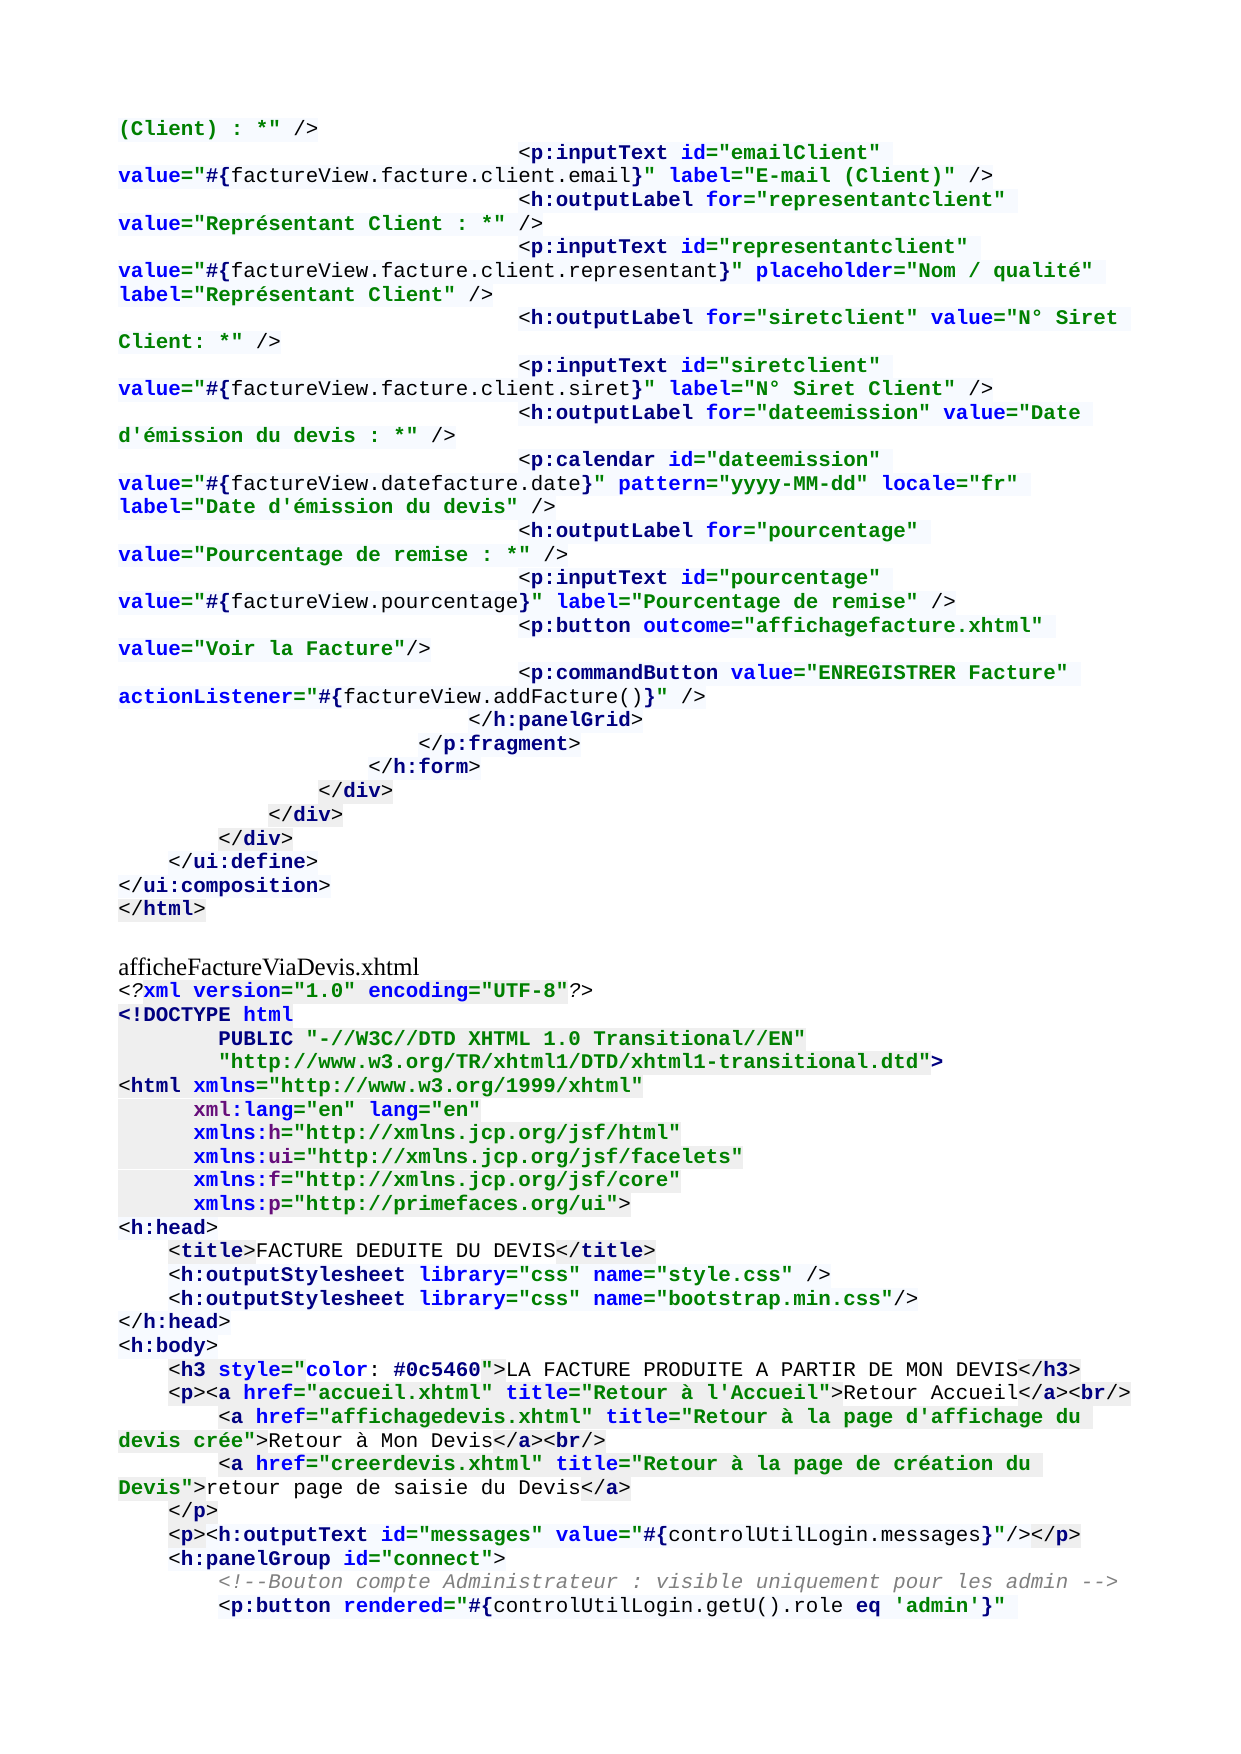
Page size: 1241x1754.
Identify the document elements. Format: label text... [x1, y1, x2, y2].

text <?xml version="1.0" encoding="UTF-8"?> [118, 980, 1145, 1004]
text </div> [118, 780, 1145, 804]
text xmlns:f="http://xmlns.jcp.org/jsf/core" [118, 1169, 1145, 1193]
text (Client) : *" /> [118, 118, 1145, 142]
text <p:inputText id="emailClient" value="#{factureView.facture.client.email}" label="E-mail (Client)" /> [118, 142, 1145, 189]
text </div> [118, 804, 1145, 827]
text <p><h:outputText id="messages" value="#{controlUtilLogin.messages}"/></p> [118, 1524, 1145, 1548]
text xmlns:h="http://xmlns.jcp.org/jsf/html" [118, 1122, 1145, 1146]
text afficheFactureViaDevis.xhtml [118, 952, 1145, 980]
text </h:head> [118, 1311, 1145, 1335]
text <!DOCTYPE html [118, 1004, 1145, 1028]
text <h:outputLabel for="pourcentage" value="Pourcentage de remise : *" /> [118, 520, 1145, 567]
text <p:inputText id="siretclient" value="#{factureView.facture.client.siret}" label="N° Siret Client" /> [118, 354, 1145, 402]
text <html xmlns="http://www.w3.org/1999/xhtml" [118, 1075, 1145, 1098]
text <p><a href="accueil.xhtml" title="Retour à l'Accueil">Retour Accueil</a><br/> [118, 1382, 1145, 1406]
text <h:outputStylesheet library="css" name="bootstrap.min.css"/> [118, 1288, 1145, 1311]
text </html> [118, 898, 1145, 922]
text <p:inputText id="representantclient" value="#{factureView.facture.client.representant}" placeholder="Nom / qualité" label="Représentant Client" /> [118, 236, 1145, 307]
text "http://www.w3.org/TR/xhtml1/DTD/xhtml1-transitional.dtd"> [118, 1051, 1145, 1075]
text <h3 style="color: #0c5460">LA FACTURE PRODUITE A PARTIR DE MON DEVIS</h3> [118, 1359, 1145, 1382]
text <h:head> [118, 1217, 1145, 1240]
text <h:panelGroup id="connect"> [118, 1548, 1145, 1571]
text <!--Bouton compte Administrateur : visible uniquement pour les admin --> [118, 1571, 1145, 1595]
text </h:form> [118, 757, 1145, 780]
text xmlns:p="http://primefaces.org/ui"> [118, 1193, 1145, 1217]
text </h:panelGrid> [118, 709, 1145, 733]
text </div> [118, 827, 1145, 851]
text <h:outputLabel for="dateemission" value="Date d'émission du devis : *" /> [118, 402, 1145, 449]
text <a href="creerdevis.xhtml" title="Retour à la page de création du Devis">retour page de saisie du Devis</a> [118, 1453, 1145, 1501]
text <p:inputText id="pourcentage" value="#{factureView.pourcentage}" label="Pourcentage de remise" /> [118, 567, 1145, 615]
text <h:outputLabel for="siretclient" value="N° Siret Client: *" /> [118, 307, 1145, 354]
text xml:lang="en" lang="en" [118, 1098, 1145, 1122]
text <p:button outcome="affichagefacture.xhtml" value="Voir la Facture"/> [118, 615, 1145, 662]
text <a href="affichagedevis.xhtml" title="Retour à la page d'affichage du devis crée">Retour à Mon Devis</a><br/> [118, 1406, 1145, 1453]
text <p:button rendered="#{controlUtilLogin.getU().role eq 'admin'}" [118, 1595, 1145, 1619]
text <p:commandButton value="ENREGISTRER Facture" actionListener="#{factureView.addFacture()}" /> [118, 662, 1145, 709]
text </ui:define> [118, 851, 1145, 875]
text <h:body> [118, 1335, 1145, 1359]
text PUBLIC "-//W3C//DTD XHTML 1.0 Transitional//EN" [118, 1028, 1145, 1051]
text xmlns:ui="http://xmlns.jcp.org/jsf/facelets" [118, 1146, 1145, 1169]
text <h:outputStylesheet library="css" name="style.css" /> [118, 1264, 1145, 1288]
text <title>FACTURE DEDUITE DU DEVIS</title> [118, 1240, 1145, 1264]
text <h:outputLabel for="representantclient" value="Représentant Client : *" /> [118, 189, 1145, 236]
text <p:calendar id="dateemission" value="#{factureView.datefacture.date}" pattern="yyyy-MM-dd" locale="fr" label="Date d'émission du devis" /> [118, 449, 1145, 520]
text </p:fragment> [118, 733, 1145, 757]
text </ui:composition> [118, 875, 1145, 898]
text </p> [118, 1501, 1145, 1524]
